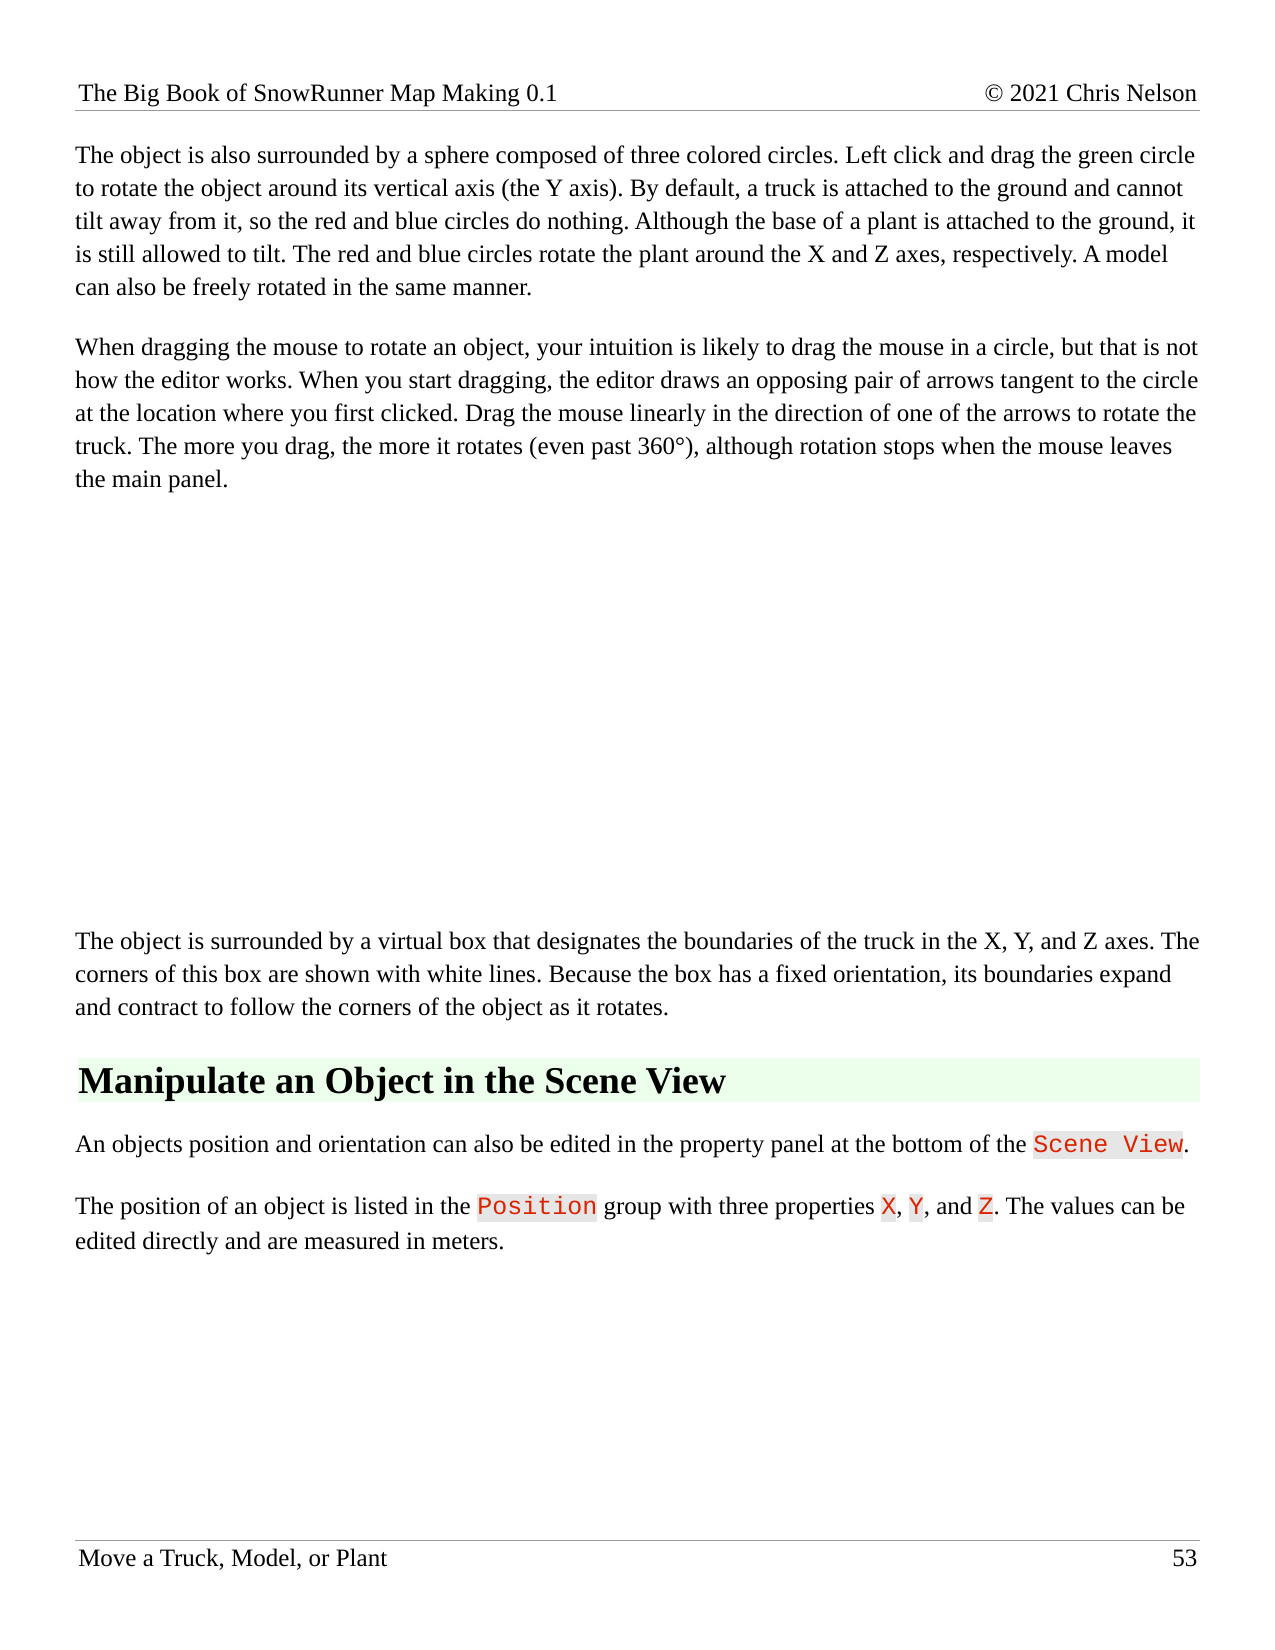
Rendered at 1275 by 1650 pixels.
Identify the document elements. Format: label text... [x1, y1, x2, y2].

text When dragging the mouse to rotate an object, your intuition is likely to drag the mouse in a circle, but that is not how the editor works. When you start dragging, the editor draws an opposing pair of arrows tangent to the circle at the location where you first clicked. Drag the mouse linearly in the direction of one of the arrows to rotate the truck. The more you drag, the more it rotates (even past 360°), although rotation stops when the mouse leaves the main panel. [75, 332, 1200, 493]
text The object is surrounded by a virtual box that designates the boundaries of the truck in the X, Y, and Z axes. The corners of this box are shown with white lines. Because the box has a fixed orientation, its boundaries expand and contract to follow the corners of the object as it rotates. [75, 926, 1200, 1021]
text The position of an object is listed in the Position group with three properties X, Y, and Z. The values can be edited directly and are measured in meters. [75, 1191, 1200, 1255]
text The object is also surrounded by a sphere composed of three colored circles. Left click and drag the green circle to rotate the object around its vertical axis (the Y axis). By default, a truck is attached to the ground and cannot tilt away from it, so the red and blue circles do nothing. Although the base of a plant is attached to the ground, it is still allowed to tilt. The red and blue circles rotate the plant around the X and Z axes, respectively. A model can also be freely rotated in the same manner. [75, 140, 1200, 301]
text An objects position and orientation can also be edited in the property panel at the bottom of the Scene View. [75, 1129, 1200, 1159]
subtitle Manipulate an Object in the Scene View [78, 1058, 1200, 1102]
